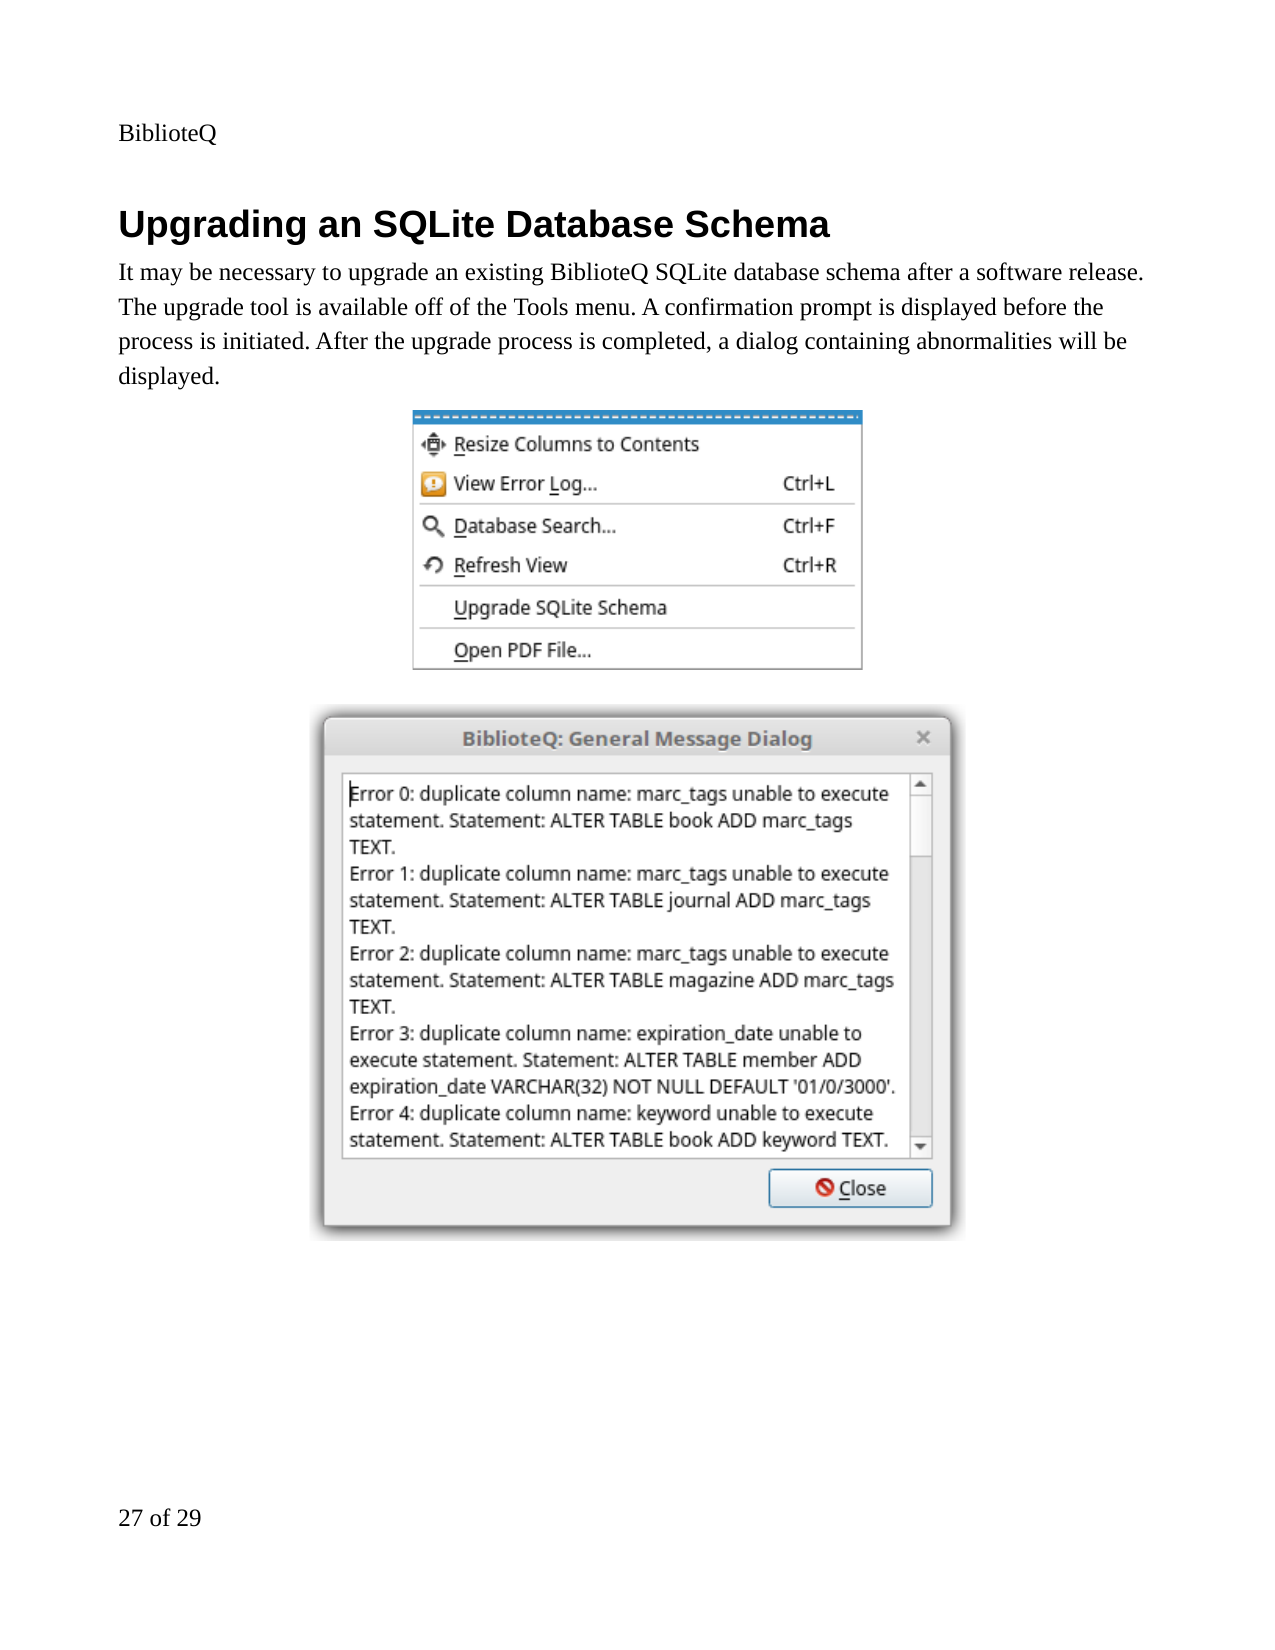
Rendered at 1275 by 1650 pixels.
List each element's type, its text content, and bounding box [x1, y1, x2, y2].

text It may be necessary to upgrade an existing BiblioteQ SQLite database schema after a software release. The upgrade tool is available off of the Tools menu. A confirmation prompt is displayed before the process is initiated. After the upgrade process is completed, a dialog containing abnormalities will be displayed. [118, 257, 1157, 390]
picture [412, 410, 863, 670]
subtitle Upgrading an SQLite Database Schema [118, 201, 1157, 245]
picture [309, 704, 966, 1241]
